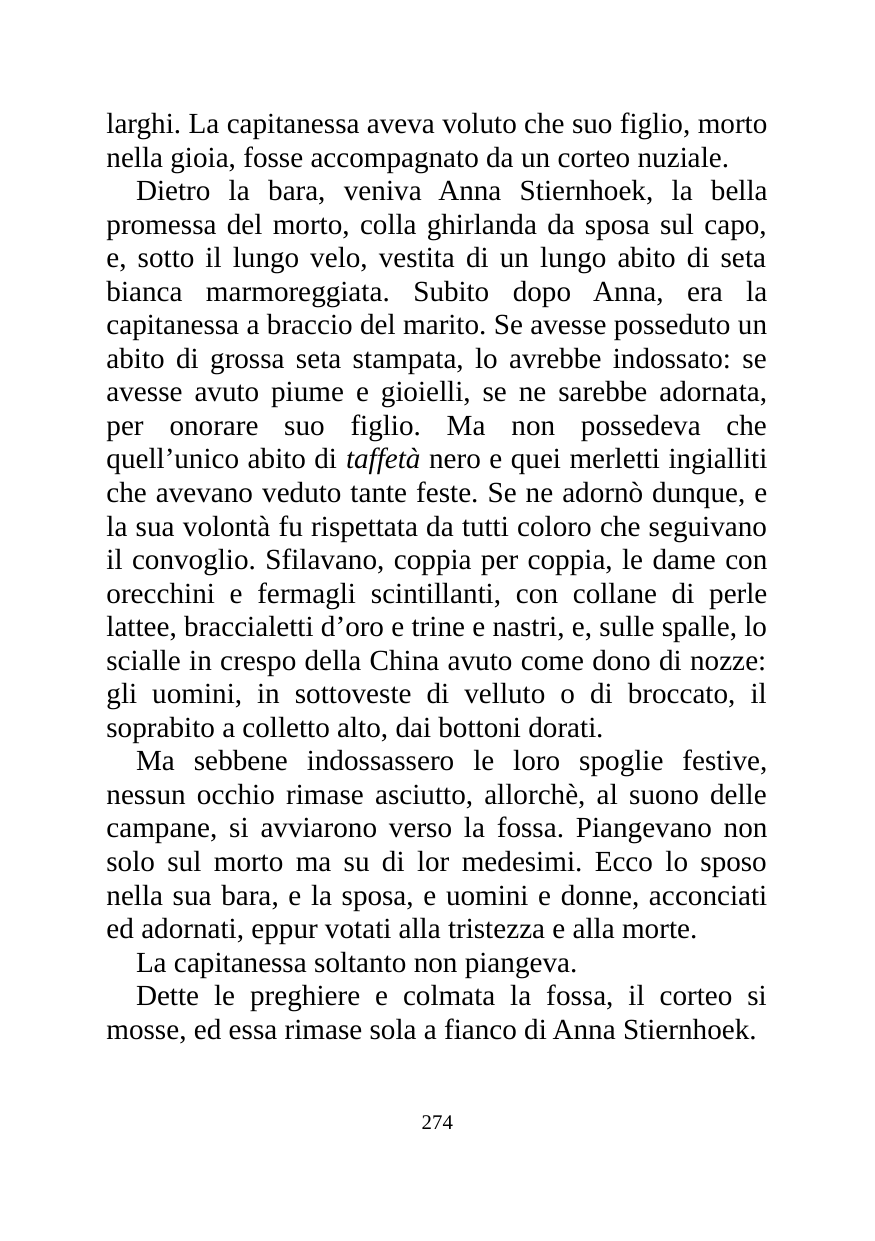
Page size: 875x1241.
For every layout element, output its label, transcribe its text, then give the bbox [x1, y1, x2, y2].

text larghi. La capitanessa aveva voluto che suo figlio, morto nella gioia, fosse accompagnato da un corteo nuziale. [106, 106, 768, 173]
text Ma sebbene indossassero le loro spoglie festive, nessun occhio rimase asciutto, allorchè, al suono delle campane, si avviarono verso la fossa. Piangevano non solo sul morto ma su di lor medesimi. Ecco lo sposo nella sua bara, e la sposa, e uomini e donne, acconciati ed adornati, eppur votati alla tristezza e alla morte. [106, 743, 768, 945]
text La capitanessa soltanto non piangeva. [106, 945, 768, 978]
text Dietro la bara, veniva Anna Stiernhoek, la bella promessa del morto, colla ghirlanda da sposa sul capo, e, sotto il lungo velo, vestita di un lungo abito di seta bianca marmoreggiata. Subito dopo Anna, era la capitanessa a braccio del marito. Se avesse posseduto un abito di grossa seta stampata, lo avrebbe indossato: se avesse avuto piume e gioielli, se ne sarebbe adornata, per onorare suo figlio. Ma non possedeva che quell’unico abito di taffetà nero e quei merletti ingialliti che avevano veduto tante feste. Se ne adornò dunque, e la sua volontà fu rispettata da tutti coloro che seguivano il convoglio. Sfilavano, coppia per coppia, le dame con orecchini e fermagli scintillanti, con collane di perle lattee, braccialetti d’oro e trine e nastri, e, sulle spalle, lo scialle in crespo della China avuto come dono di nozze: gli uomini, in sottoveste di velluto o di broccato, il soprabito a colletto alto, dai bottoni dorati. [106, 173, 768, 743]
text Dette le preghiere e colmata la fossa, il corteo si mosse, ed essa rimase sola a fianco di Anna Stiernhoek. [106, 978, 768, 1045]
